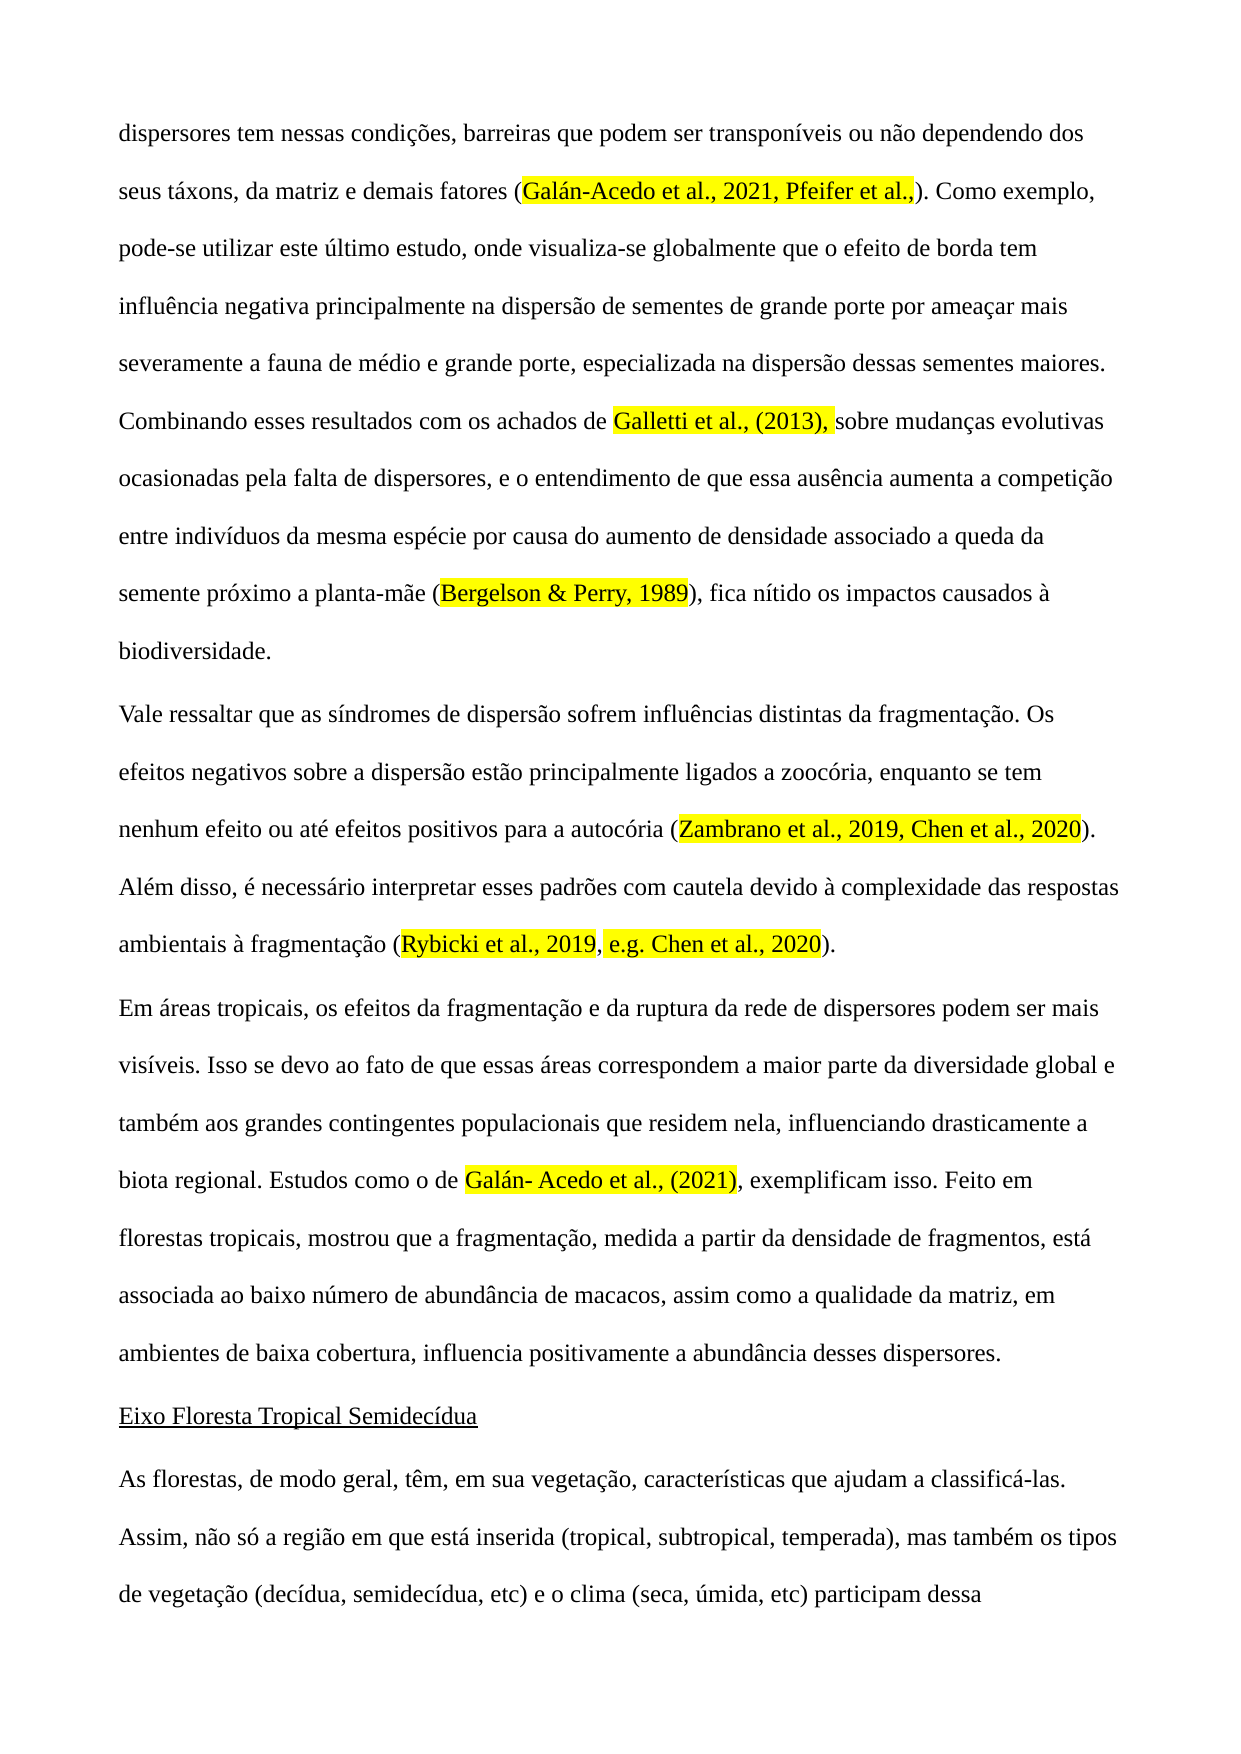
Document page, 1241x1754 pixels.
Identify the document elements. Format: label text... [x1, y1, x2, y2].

text Em áreas tropicais, os efeitos da fragmentação e da ruptura da rede de dispersores podem ser mais visíveis. Isso se devo ao fato de que essas áreas correspondem a maior parte da diversidade global e também aos grandes contingentes populacionais que residem nela, influenciando drasticamente a biota regional. Estudos como o de Galán- Acedo et al., (2021), exemplificam isso. Feito em florestas tropicais, mostrou que a fragmentação, medida a partir da densidade de fragmentos, está associada ao baixo número de abundância de macacos, assim como a qualidade da matriz, em ambientes de baixa cobertura, influencia positivamente a abundância desses dispersores. [118, 993, 1122, 1366]
text Eixo Floresta Tropical Semidecídua [118, 1401, 1122, 1430]
text As florestas, de modo geral, têm, em sua vegetação, características que ajudam a classificá-las. Assim, não só a região em que está inserida (tropical, subtropical, temperada), mas também os tipos de vegetação (decídua, semidecídua, etc) e o clima (seca, úmida, etc) participam dessa [118, 1464, 1122, 1608]
text Vale ressaltar que as síndromes de dispersão sofrem influências distintas da fragmentação. Os efeitos negativos sobre a dispersão estão principalmente ligados a zoocória, enquanto se tem nenhum efeito ou até efeitos positivos para a autocória (Zambrano et al., 2019, Chen et al., 2020). Além disso, é necessário interpretar esses padrões com cautela devido à complexidade das respostas ambientais à fragmentação (Rybicki et al., 2019, e.g. Chen et al., 2020). [118, 699, 1122, 958]
text dispersores tem nessas condições, barreiras que podem ser transponíveis ou não dependendo dos seus táxons, da matriz e demais fatores (Galán-Acedo et al., 2021, Pfeifer et al.,). Como exemplo, pode-se utilizar este último estudo, onde visualiza-se globalmente que o efeito de borda tem influência negativa principalmente na dispersão de sementes de grande porte por ameaçar mais severamente a fauna de médio e grande porte, especializada na dispersão dessas sementes maiores. Combinando esses resultados com os achados de Galletti et al., (2013), sobre mudanças evolutivas ocasionadas pela falta de dispersores, e o entendimento de que essa ausência aumenta a competição entre indivíduos da mesma espécie por causa do aumento de densidade associado a queda da semente próximo a planta-mãe (Bergelson & Perry, 1989), fica nítido os impactos causados à biodiversidade. [118, 118, 1122, 664]
